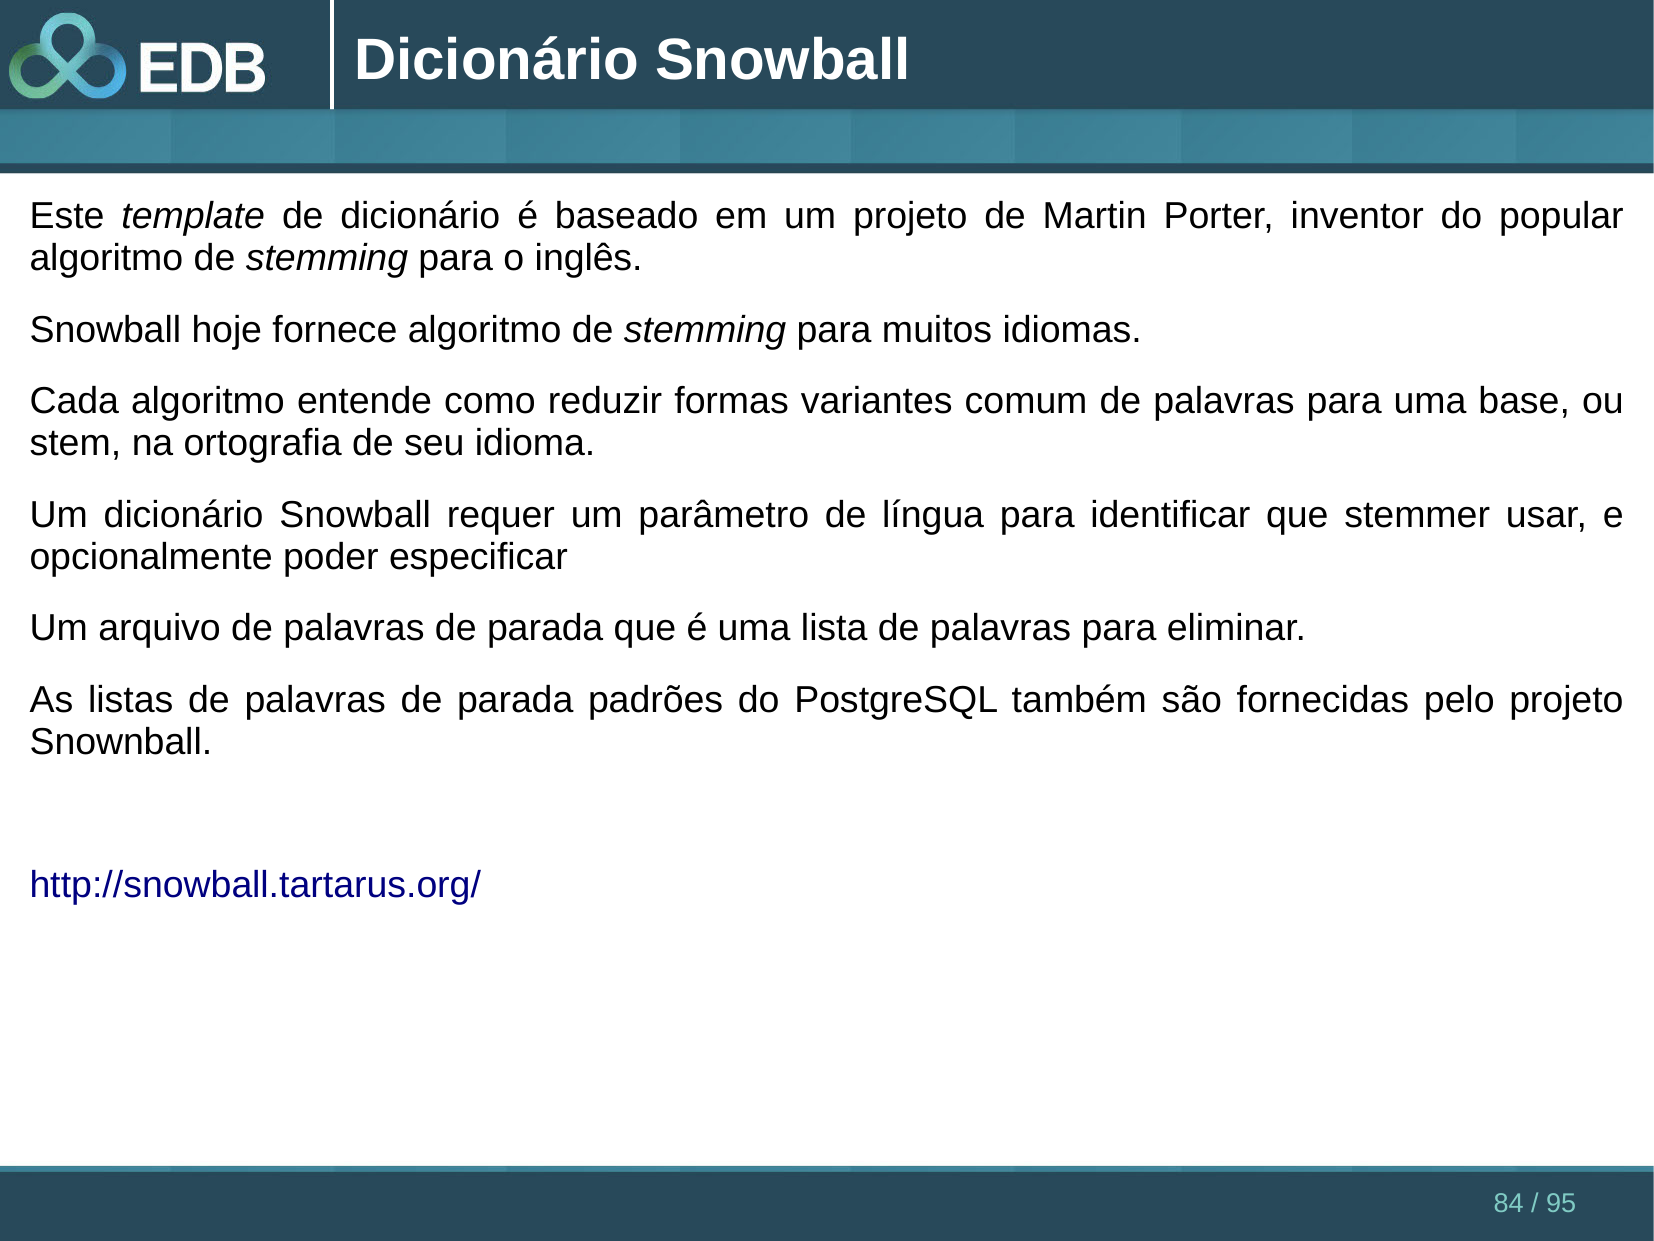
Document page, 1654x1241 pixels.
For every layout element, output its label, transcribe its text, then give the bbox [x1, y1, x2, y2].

picture [0, 0, 1654, 1241]
title Dicionário Snowball [354, 0, 1625, 125]
list Este template de dicionário é baseado em um projeto de Martin Porter, inventor do popular algoritmo de stemming para o inglês. Snowball hoje fornece algoritmo de stemming para muitos idiomas. Cada algoritmo entende como reduzir formas variantes comum de palavras para uma base, ou stem, na ortografia de seu idioma. Um dicionário Snowball requer um parâmetro de língua para identificar que stemmer usar, e opcionalmente poder especificar Um arquivo de palavras de parada que é uma lista de palavras para eliminar. As listas de palavras de parada padrões do PostgreSQL também são fornecidas pelo projeto Snownball. http://snowball.tartarus.org/ [29, 194, 1625, 906]
